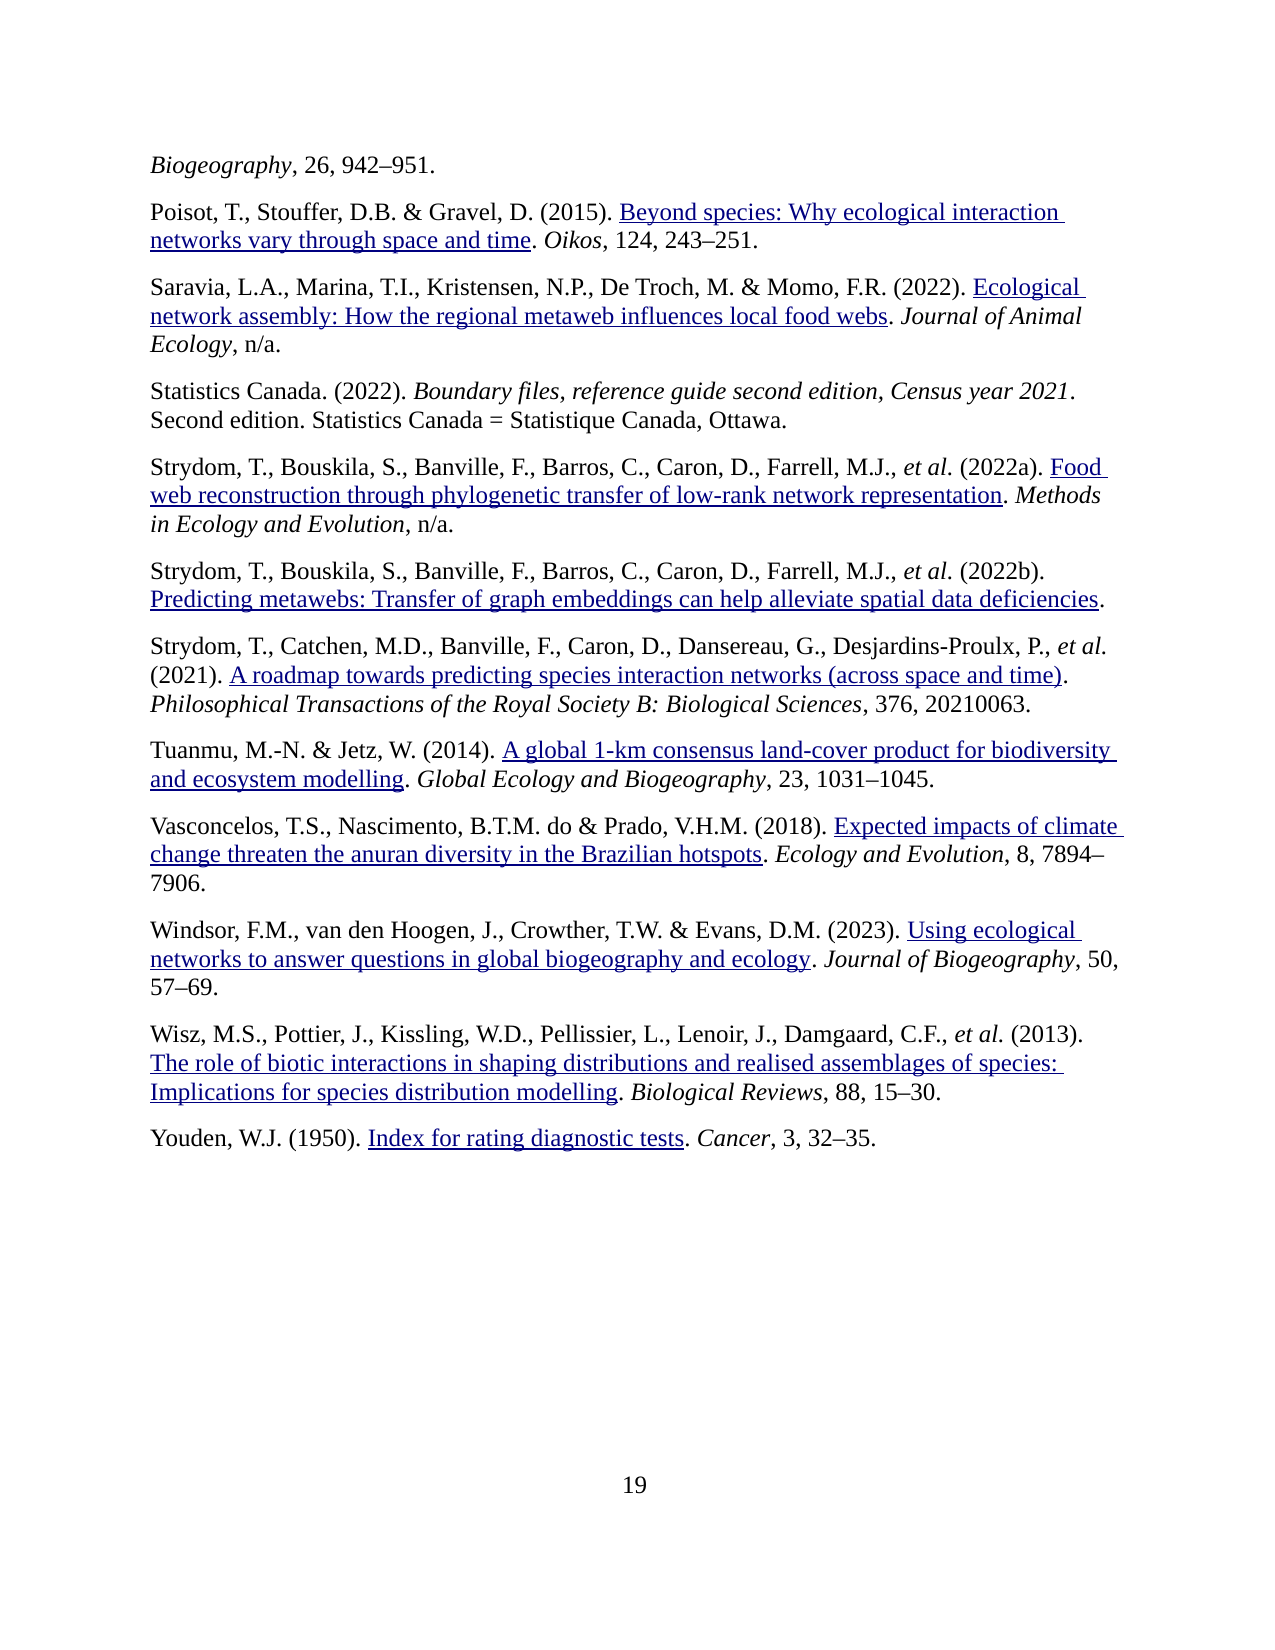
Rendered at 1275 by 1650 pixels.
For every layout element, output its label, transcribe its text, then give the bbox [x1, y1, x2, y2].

text Biogeography, 26, 942–951. [150, 150, 1125, 179]
text Statistics Canada. (2022). Boundary files, reference guide second edition, Census year 2021. Second edition. Statistics Canada = Statistique Canada, Ottawa. [150, 376, 1125, 434]
text Poisot, T., Stouffer, D.B. & Gravel, D. (2015). Beyond species: Why ecological interaction networks vary through space and time. Oikos, 124, 243–251. [150, 197, 1125, 254]
text Strydom, T., Catchen, M.D., Banville, F., Caron, D., Dansereau, G., Desjardins-Proulx, P., et al. (2021). A roadmap towards predicting species interaction networks (across space and time). Philosophical Transactions of the Royal Society B: Biological Sciences, 376, 20210063. [150, 631, 1125, 717]
text Wisz, M.S., Pottier, J., Kissling, W.D., Pellissier, L., Lenoir, J., Damgaard, C.F., et al. (2013). The role of biotic interactions in shaping distributions and realised assemblages of species: Implications for species distribution modelling. Biological Reviews, 88, 15–30. [150, 1019, 1125, 1105]
text Vasconcelos, T.S., Nascimento, B.T.M. do & Prado, V.H.M. (2018). Expected impacts of climate change threaten the anuran diversity in the Brazilian hotspots. Ecology and Evolution, 8, 7894–7906. [150, 811, 1125, 897]
text Tuanmu, M.-N. & Jetz, W. (2014). A global 1-km consensus land-cover product for biodiversity and ecosystem modelling. Global Ecology and Biogeography, 23, 1031–1045. [150, 735, 1125, 793]
text Strydom, T., Bouskila, S., Banville, F., Barros, C., Caron, D., Farrell, M.J., et al. (2022a). Food web reconstruction through phylogenetic transfer of low-rank network representation. Methods in Ecology and Evolution, n/a. [150, 452, 1125, 538]
text Windsor, F.M., van den Hoogen, J., Crowther, T.W. & Evans, D.M. (2023). Using ecological networks to answer questions in global biogeography and ecology. Journal of Biogeography, 50, 57–69. [150, 915, 1125, 1001]
text Strydom, T., Bouskila, S., Banville, F., Barros, C., Caron, D., Farrell, M.J., et al. (2022b). Predicting metawebs: Transfer of graph embeddings can help alleviate spatial data deficiencies. [150, 556, 1125, 613]
text Youden, W.J. (1950). Index for rating diagnostic tests. Cancer, 3, 32–35. [150, 1123, 1125, 1152]
text Saravia, L.A., Marina, T.I., Kristensen, N.P., De Troch, M. & Momo, F.R. (2022). Ecological network assembly: How the regional metaweb influences local food webs. Journal of Animal Ecology, n/a. [150, 272, 1125, 358]
